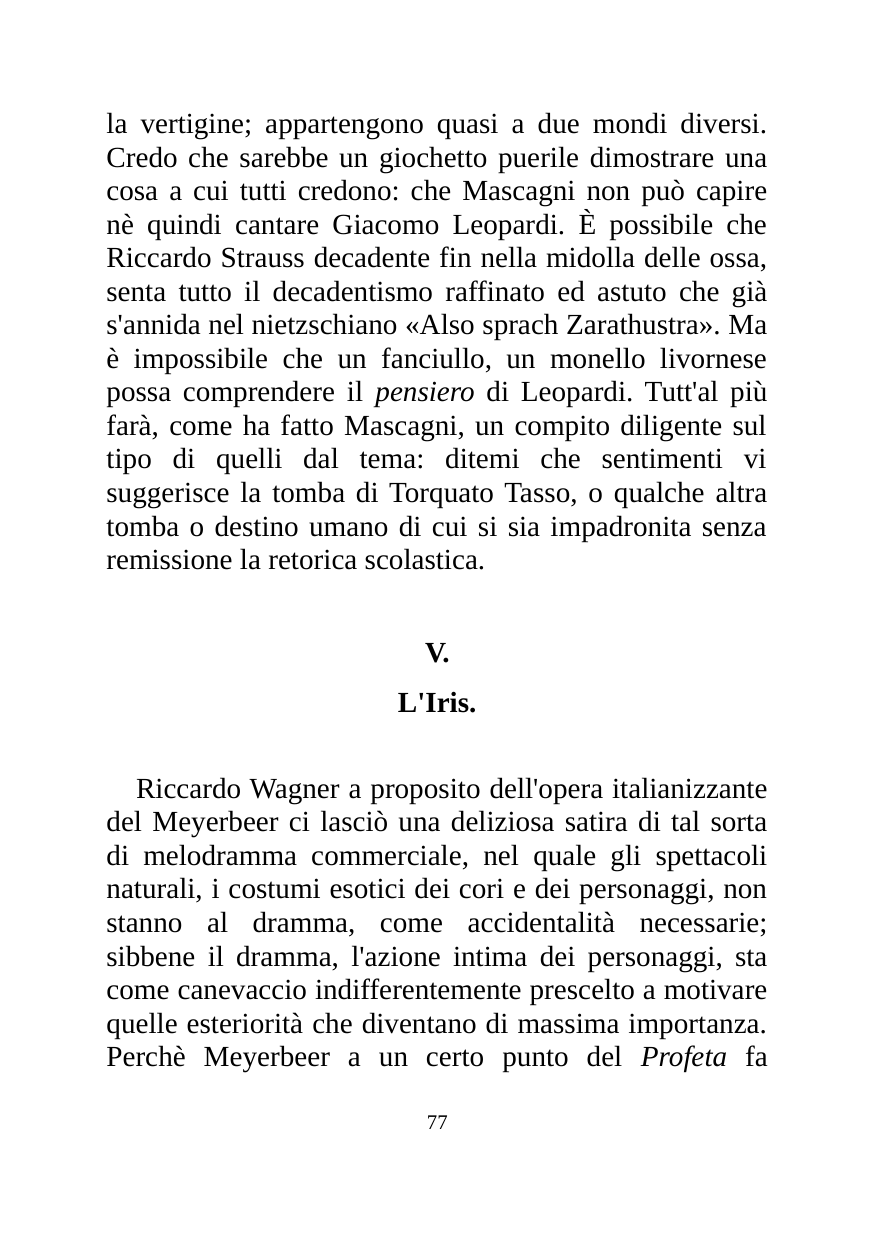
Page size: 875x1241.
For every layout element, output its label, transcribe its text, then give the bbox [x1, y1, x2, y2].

subtitle V. L'Iris. [106, 635, 768, 719]
text Riccardo Wagner a proposito dell'opera italianizzante del Meyerbeer ci lasciò una deliziosa satira di tal sorta di melodramma commerciale, nel quale gli spettacoli naturali, i costumi esotici dei cori e dei personaggi, non stanno al dramma, come accidentalità necessarie; sibbene il dramma, l'azione intima dei personaggi, sta come canevaccio indifferentemente prescelto a motivare quelle esteriorità che diventano di massima importanza. Perchè Meyerbeer a un certo punto del Profeta fa [106, 771, 768, 1073]
text la vertigine; appartengono quasi a due mondi diversi. Credo che sarebbe un giochetto puerile dimostrare una cosa a cui tutti credono: che Mascagni non può capire nè quindi cantare Giacomo Leopardi. È possibile che Riccardo Strauss decadente fin nella midolla delle ossa, senta tutto il decadentismo raffinato ed astuto che già s'annida nel nietzschiano «Also sprach Zarathustra». Ma è impossibile che un fanciullo, un monello livornese possa comprendere il pensiero di Leopardi. Tutt'al più farà, come ha fatto Mascagni, un compito diligente sul tipo di quelli dal tema: ditemi che sentimenti vi suggerisce la tomba di Torquato Tasso, o qualche altra tomba o destino umano di cui si sia impadronita senza remissione la retorica scolastica. [106, 106, 768, 576]
